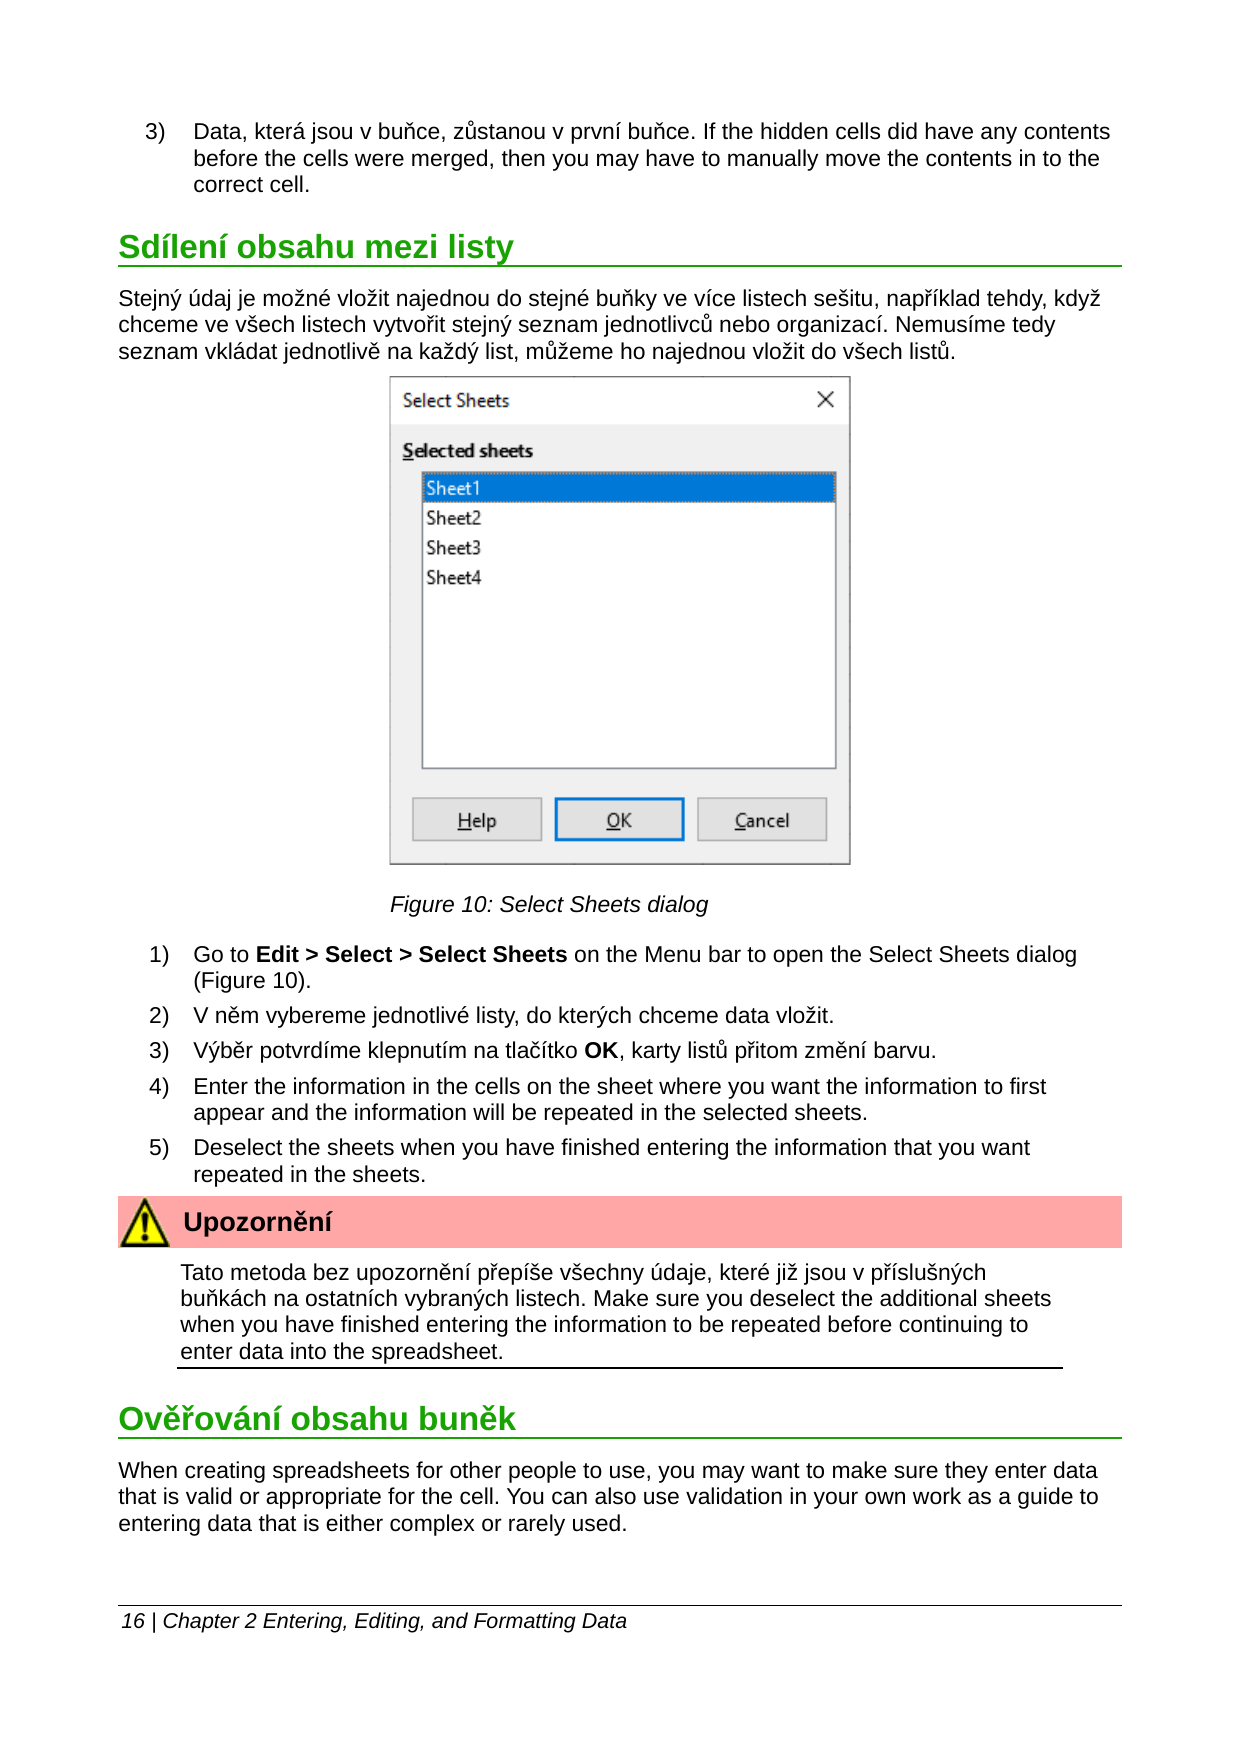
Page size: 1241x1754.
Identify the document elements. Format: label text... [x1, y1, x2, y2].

list Go to Edit > Select > Select Sheets on the Menu bar to open the Select Sheets dialog (Figure 10). [169, 941, 1122, 993]
list Výběr potvrdíme klepnutím na tlačítko OK, karty listů přitom změní barvu. [169, 1037, 1122, 1064]
subtitle Sdílení obsahu mezi listy [118, 227, 1122, 265]
text Figure 10: Select Sheets dialog [390, 865, 851, 917]
list V něm vybereme jednotlivé listy, do kterých chceme data vložit. [169, 1002, 1122, 1029]
text Stejný údaj je možné vložit najednou do stejné buňky ve více listech sešitu, například tehdy, když chceme ve všech listech vytvořit stejný seznam jednotlivců nebo organizací. Nemusíme tedy seznam vkládat jednotlivě na každý list, můžeme ho najednou vložit do všech listů. [118, 285, 1122, 364]
text Tato metoda bez upozornění přepíše všechny údaje, které již jsou v příslušných buňkách na ostatních vybraných listech. Make sure you deselect the additional sheets when you have finished entering the information to be repeated before continuing to enter data into the spreadsheet. [177, 1256, 1063, 1367]
picture [119, 1196, 170, 1247]
list Enter the information in the cells on the sheet where you want the information to first appear and the information will be repeated in the selected sheets. [169, 1073, 1122, 1125]
picture [389, 376, 851, 865]
subtitle Ověřování obsahu buněk [118, 1399, 1122, 1437]
list Deselect the sheets when you have finished entering the information that you want repeated in the sheets. [169, 1134, 1122, 1187]
list Data, která jsou v buňce, zůstanou v první buňce. If the hidden cells did have any contents before the cells were merged, then you may have to manually move the contents in to the correct cell. [165, 118, 1122, 197]
subtitle Upozornění [118, 1196, 1122, 1248]
text When creating spreadsheets for other people to use, you may want to make sure they enter data that is valid or appropriate for the cell. You can also use validation in your own work as a guide to entering data that is either complex or rarely used. [118, 1457, 1122, 1536]
